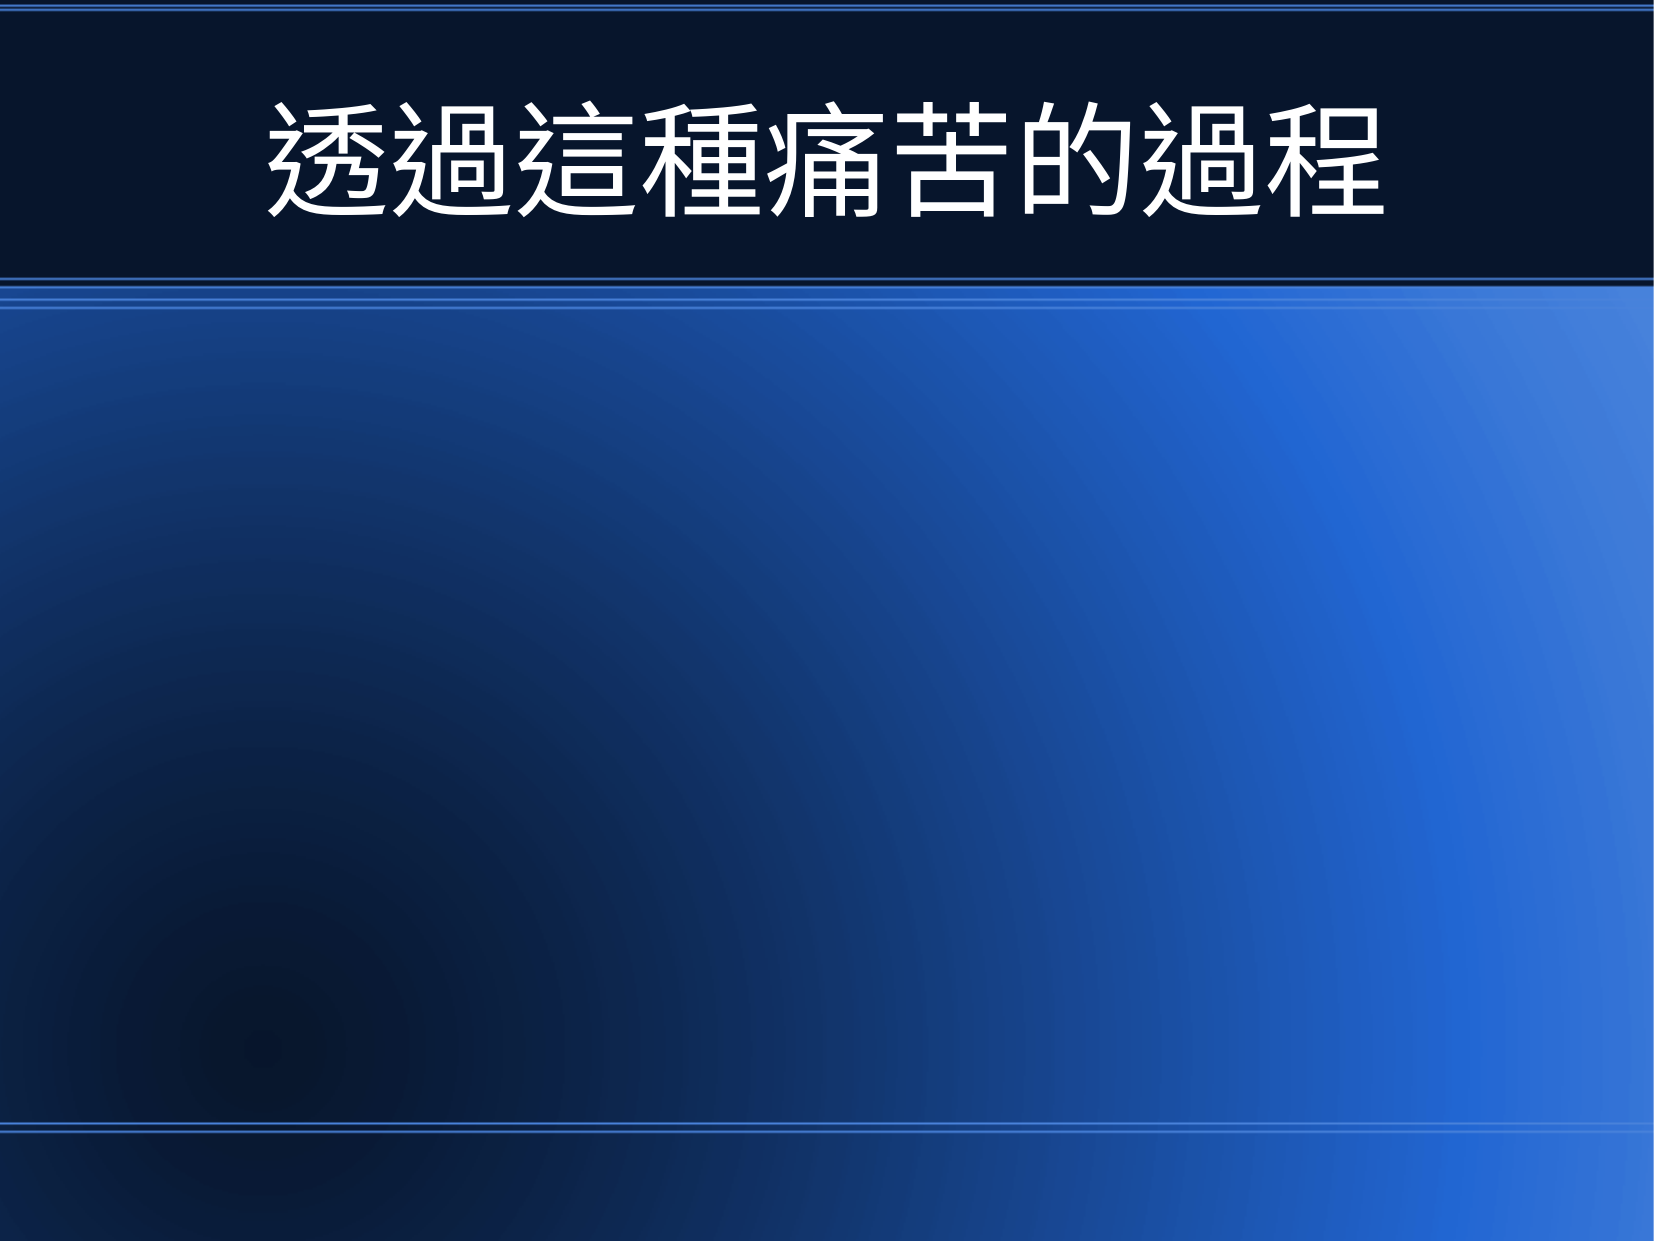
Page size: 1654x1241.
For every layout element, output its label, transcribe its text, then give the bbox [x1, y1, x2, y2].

title 透過這種痛苦的過程 [82, 49, 1571, 257]
picture [0, 0, 1654, 1241]
